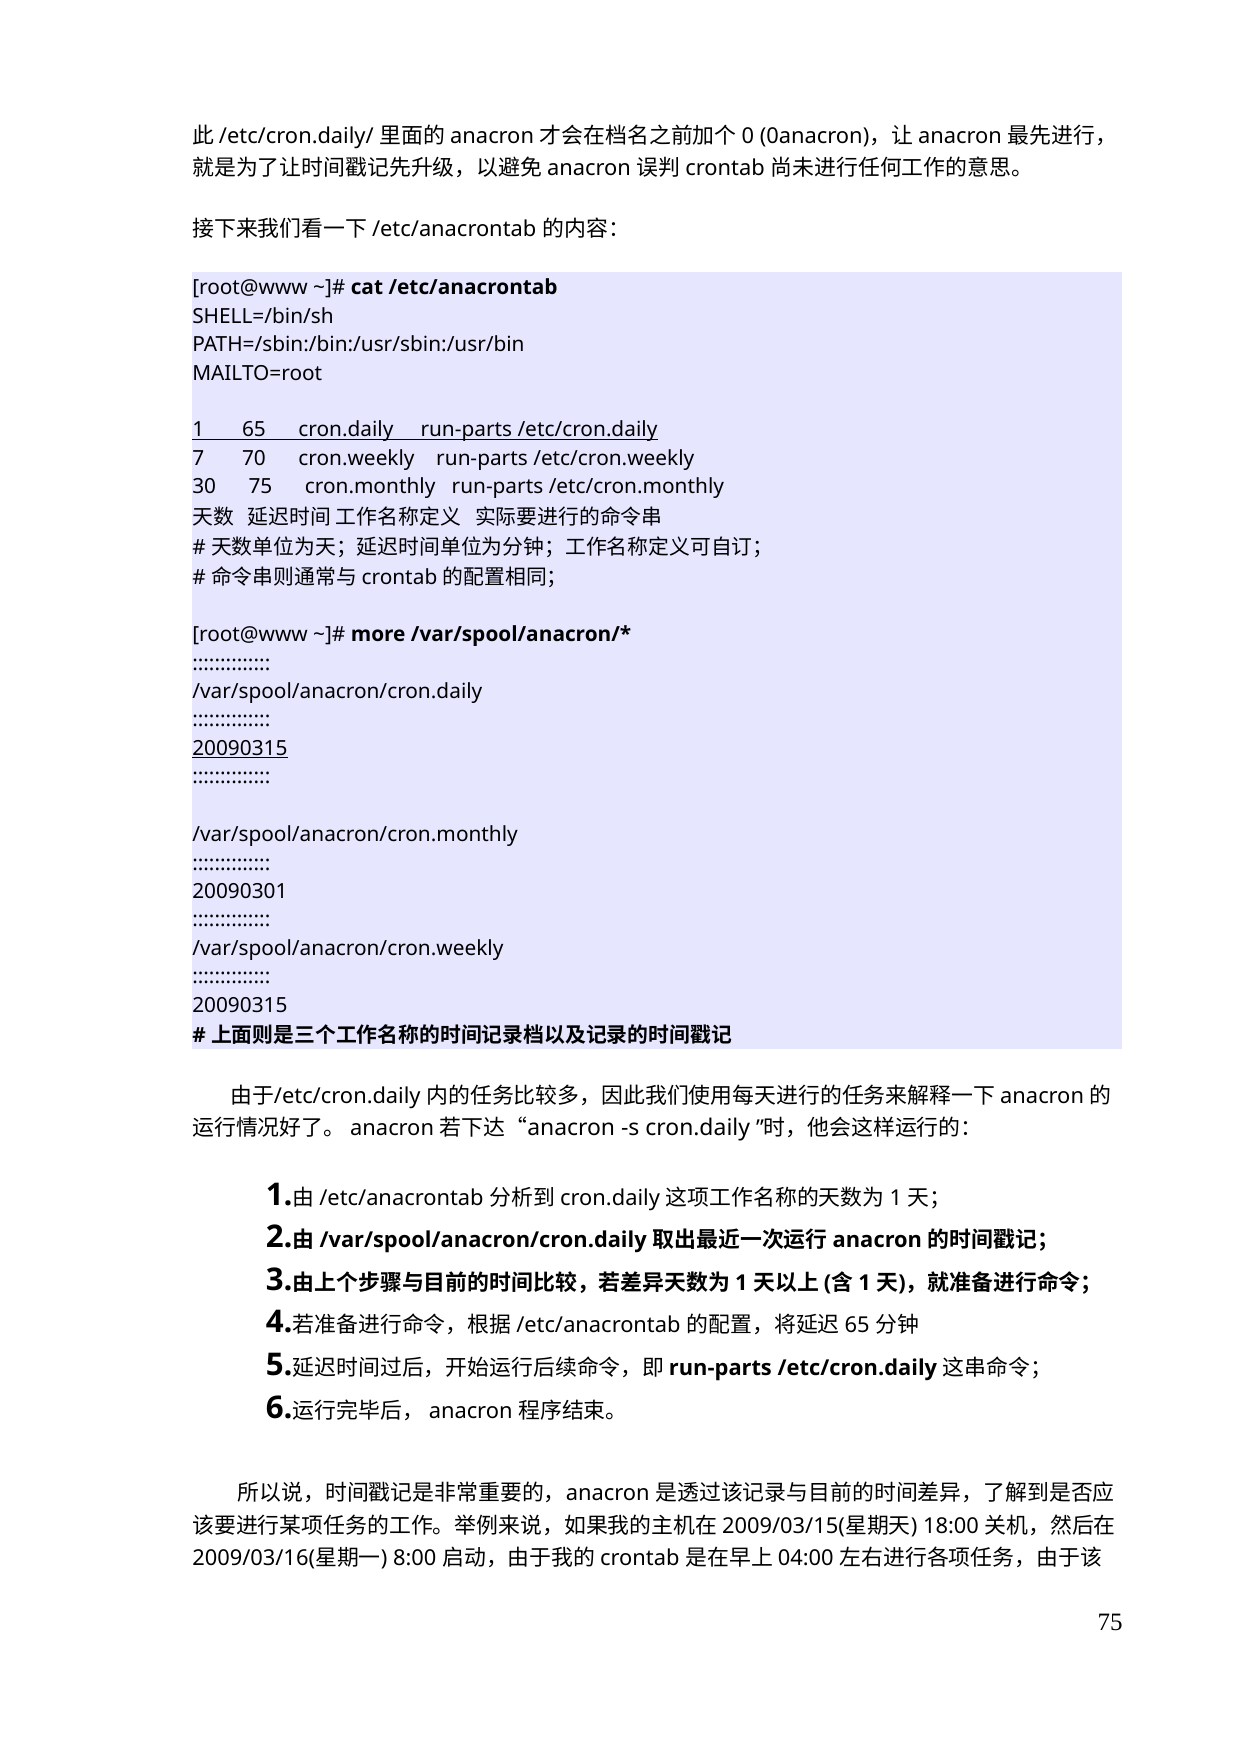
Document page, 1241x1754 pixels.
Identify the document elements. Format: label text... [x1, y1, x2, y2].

text PATH=/sbin:/bin:/usr/sbin:/usr/bin [192, 329, 1122, 358]
text 20090315 [192, 733, 1122, 761]
text MAILTO=root [192, 358, 1122, 386]
text # 上面则是三个工作名称的时间记录档以及记录的时间戳记 [192, 1018, 1122, 1049]
text 天数 延迟时间 工作名称定义 实际要进行的命令串 [192, 500, 1122, 530]
text 7 70 cron.weekly run-parts /etc/cron.weekly [192, 443, 1122, 471]
text :::::::::::::: [192, 704, 1122, 733]
list 由上个步骤与目前的时间比较，若差异天数为 1 天以上 (含 1 天)，就准备进行命令； [192, 1257, 1122, 1299]
text [root@www ~]# cat /etc/anacrontab [192, 272, 1122, 301]
list 延迟时间过后，开始运行后续命令，即run-parts /etc/cron.daily 这串命令； [192, 1342, 1122, 1384]
text 此 /etc/cron.daily/ 里面的 anacron 才会在档名之前加个 0 (0anacron)，让 anacron 最先进行，就是为了让时间戳记先升级，以避免 anacron 误判 crontab 尚未进行任何工作的意思。 [192, 118, 1122, 182]
text /var/spool/anacron/cron.monthly [192, 819, 1122, 848]
text SHELL=/bin/sh [192, 301, 1122, 329]
text 1 65 cron.daily run-parts /etc/cron.daily [192, 414, 1122, 443]
text # 命令串则通常与 crontab 的配置相同； [192, 560, 1122, 591]
text 20090301 [192, 876, 1122, 904]
text # 天数单位为天；延迟时间单位为分钟；工作名称定义可自订； [192, 530, 1122, 560]
text /var/spool/anacron/cron.daily [192, 676, 1122, 704]
text :::::::::::::: [192, 761, 1122, 790]
text 由于/etc/cron.daily 内的任务比较多，因此我们使用每天进行的任务来解释一下 anacron 的运行情况好了。 anacron 若下达“anacron -s cron.daily ”时，他会这样运行的： [192, 1078, 1122, 1142]
text :::::::::::::: [192, 848, 1122, 876]
text 接下来我们看一下 /etc/anacrontab 的内容： [192, 211, 1122, 243]
text 20090315 [192, 990, 1122, 1018]
text /var/spool/anacron/cron.weekly [192, 933, 1122, 961]
list 由 /var/spool/anacron/cron.daily 取出最近一次运行 anacron 的时间戳记； [192, 1214, 1122, 1257]
text :::::::::::::: [192, 961, 1122, 990]
text :::::::::::::: [192, 904, 1122, 933]
text [root@www ~]# more /var/spool/anacron/* [192, 619, 1122, 648]
text 30 75 cron.monthly run-parts /etc/cron.monthly [192, 471, 1122, 500]
list 若准备进行命令，根据 /etc/anacrontab 的配置，将延迟 65 分钟 [192, 1299, 1122, 1342]
text 所以说，时间戳记是非常重要的，anacron 是透过该记录与目前的时间差异，了解到是否应该要进行某项任务的工作。举例来说，如果我的主机在 2009/03/15(星期天) 18:00 关机，然后在 2009/03/16(星期一) 8:00 启动，由于我的 crontab 是在早上 04:00 左右进行各项任务，由于该 [192, 1440, 1122, 1571]
list 运行完毕后， anacron 程序结束。 [192, 1384, 1122, 1427]
list 由 /etc/anacrontab 分析到 cron.daily 这项工作名称的天数为 1 天； [192, 1172, 1122, 1214]
text :::::::::::::: [192, 648, 1122, 676]
